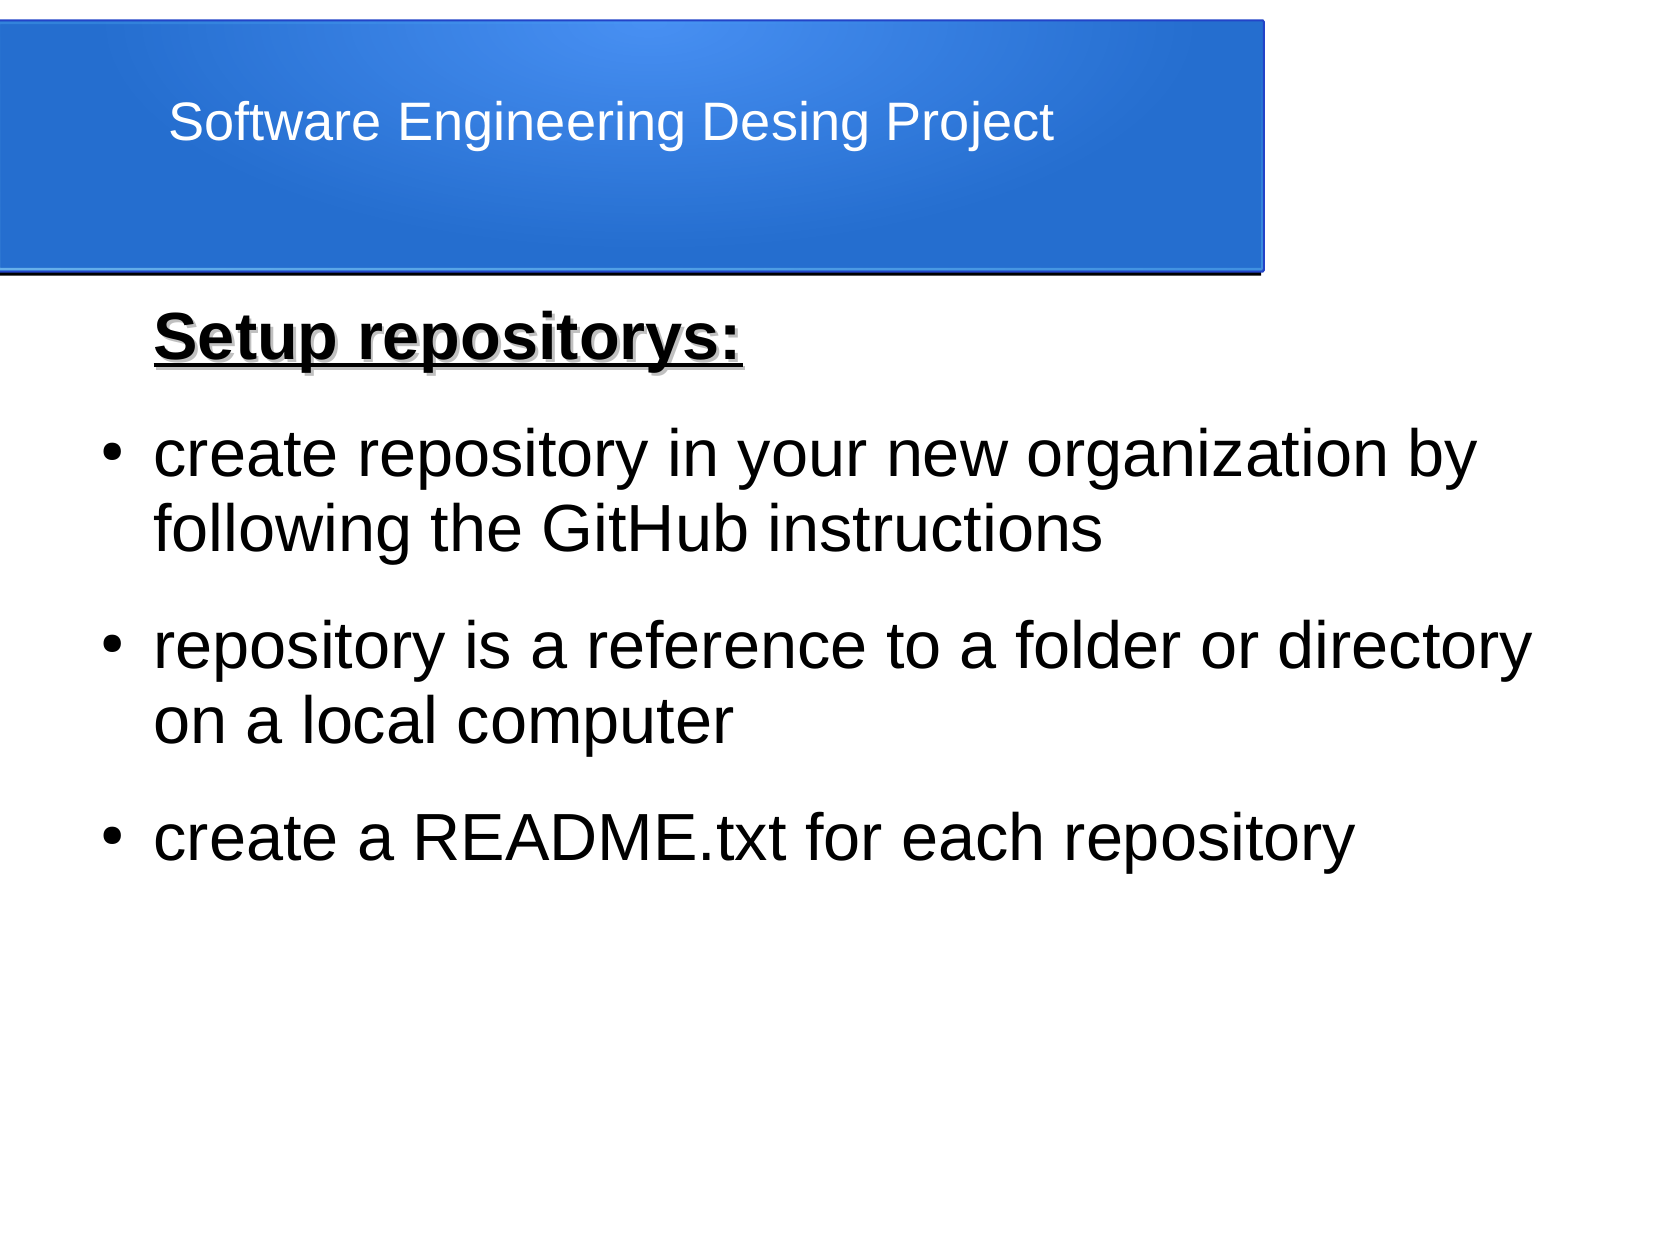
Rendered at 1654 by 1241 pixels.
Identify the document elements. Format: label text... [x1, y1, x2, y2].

list Setup repositorys: create repository in your new organization by following the GitHub instructions repository is a reference to a folder or directory on a local computer create a README.txt for each repository [82, 299, 1571, 1019]
text_box Software Engineering Desing Project [153, 83, 1134, 202]
